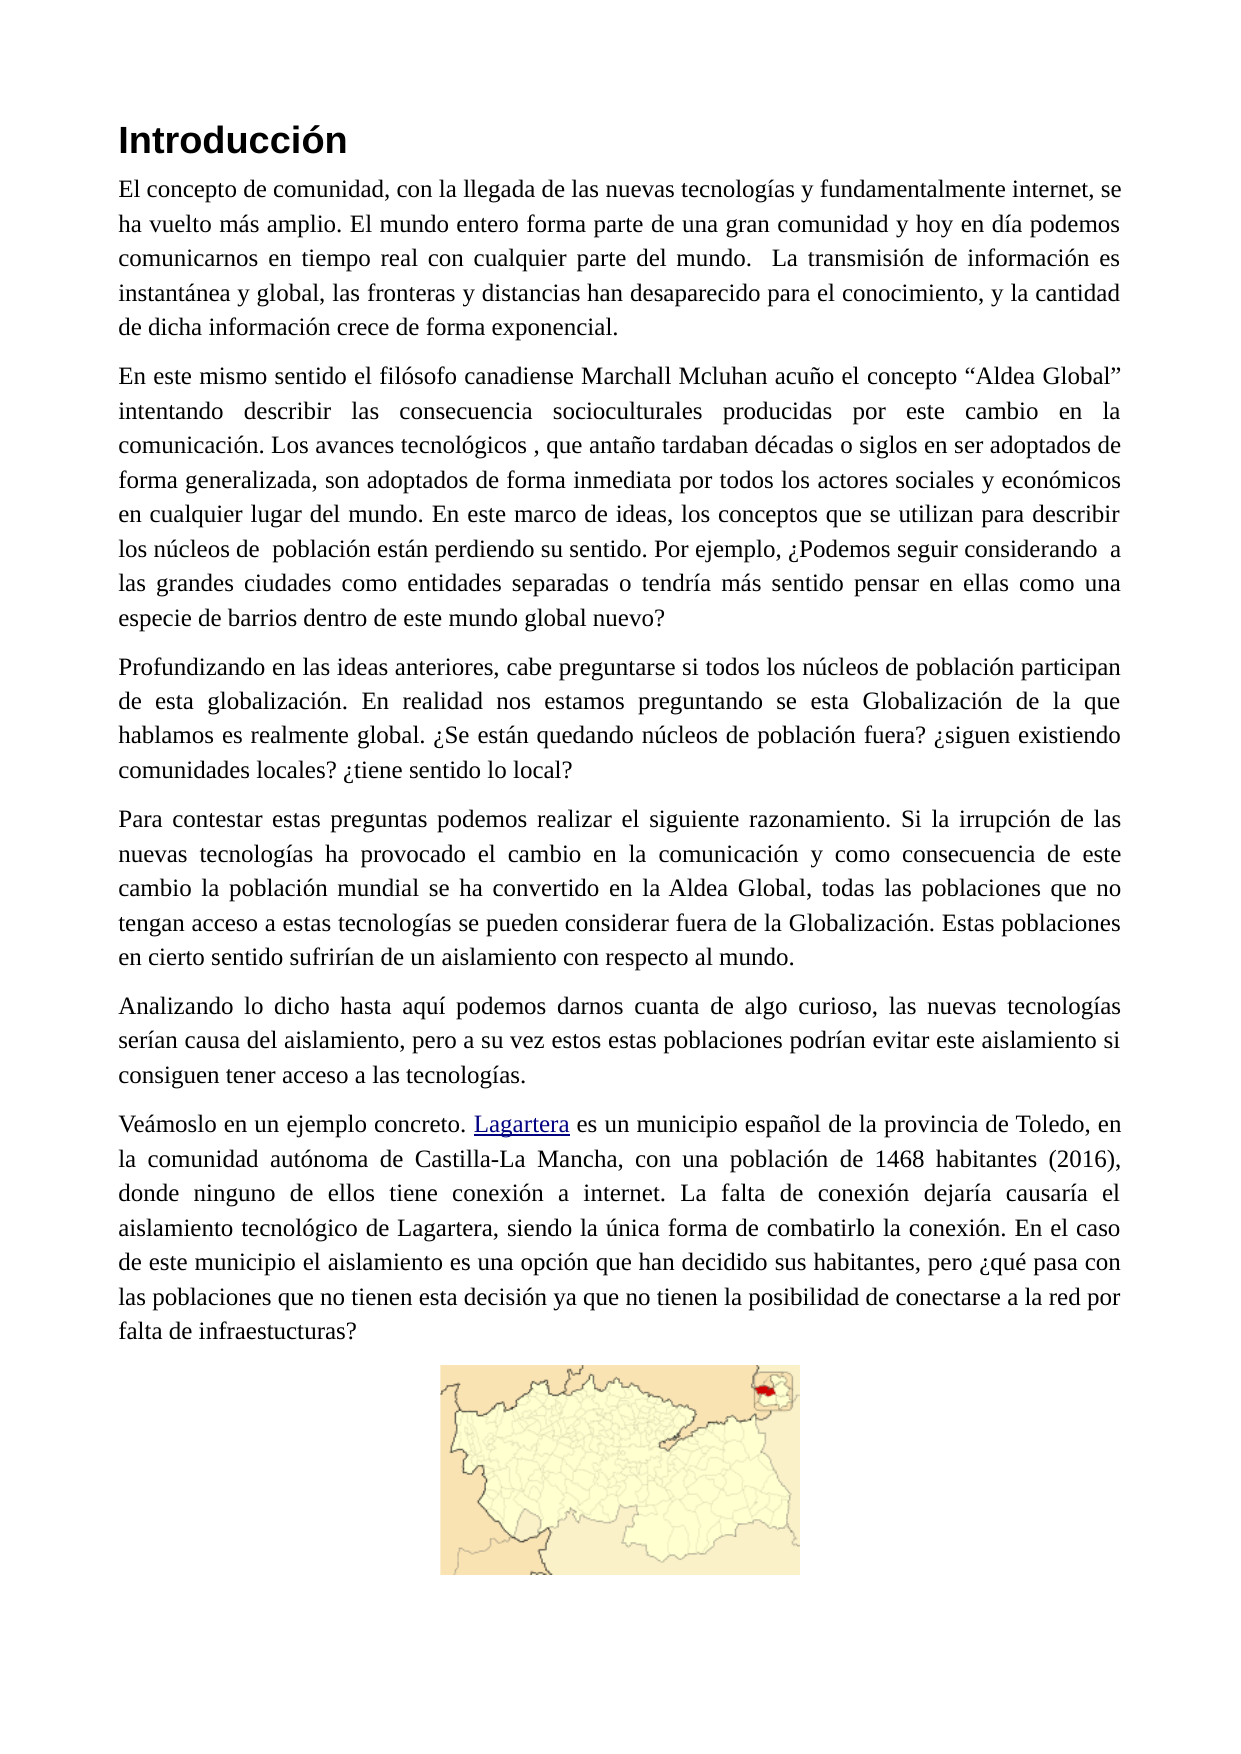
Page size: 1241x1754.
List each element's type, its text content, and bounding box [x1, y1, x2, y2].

text Veámoslo en un ejemplo concreto. Lagartera es un municipio español de la provincia de Toledo, en la comunidad autónoma de Castilla-La Mancha, con una población de 1468 habitantes (2016), donde ninguno de ellos tiene conexión a internet. La falta de conexión dejaría causaría el aislamiento tecnológico de Lagartera, siendo la única forma de combatirlo la conexión. En el caso de este municipio el aislamiento es una opción que han decidido sus habitantes, pero ¿qué pasa con las poblaciones que no tienen esta decisión ya que no tienen la posibilidad de conectarse a la red por falta de infraestucturas? [118, 1109, 1122, 1345]
text El concepto de comunidad, con la llegada de las nuevas tecnologías y fundamentalmente internet, se ha vuelto más amplio. El mundo entero forma parte de una gran comunidad y hoy en día podemos comunicarnos en tiempo real con cualquier parte del mundo. La transmisión de información es instantánea y global, las fronteras y distancias han desaparecido para el conocimiento, y la cantidad de dicha información crece de forma exponencial. [118, 174, 1122, 341]
subtitle Introducción [118, 118, 1122, 162]
text Para contestar estas preguntas podemos realizar el siguiente razonamiento. Si la irrupción de las nuevas tecnologías ha provocado el cambio en la comunicación y como consecuencia de este cambio la población mundial se ha convertido en la Aldea Global, todas las poblaciones que no tengan acceso a estas tecnologías se pueden considerar fuera de la Globalización. Estas poblaciones en cierto sentido sufrirían de un aislamiento con respecto al mundo. [118, 804, 1122, 971]
text Profundizando en las ideas anteriores, cabe preguntarse si todos los núcleos de población participan de esta globalización. En realidad nos estamos preguntando se esta Globalización de la que hablamos es realmente global. ¿Se están quedando núcleos de población fuera? ¿siguen existiendo comunidades locales? ¿tiene sentido lo local? [118, 652, 1122, 784]
text Analizando lo dicho hasta aquí podemos darnos cuanta de algo curioso, las nuevas tecnologías serían causa del aislamiento, pero a su vez estos estas poblaciones podrían evitar este aislamiento si consiguen tener acceso a las tecnologías. [118, 991, 1122, 1089]
text En este mismo sentido el filósofo canadiense Marchall Mcluhan acuño el concepto “Aldea Global” intentando describir las consecuencia socioculturales producidas por este cambio en la comunicación. Los avances tecnológicos , que antaño tardaban décadas o siglos en ser adoptados de forma generalizada, son adoptados de forma inmediata por todos los actores sociales y económicos en cualquier lugar del mundo. En este marco de ideas, los conceptos que se utilizan para describir los núcleos de población están perdiendo su sentido. Por ejemplo, ¿Podemos seguir considerando a las grandes ciudades como entidades separadas o tendría más sentido pensar en ellas como una especie de barrios dentro de este mundo global nuevo? [118, 361, 1122, 631]
picture [440, 1365, 800, 1575]
